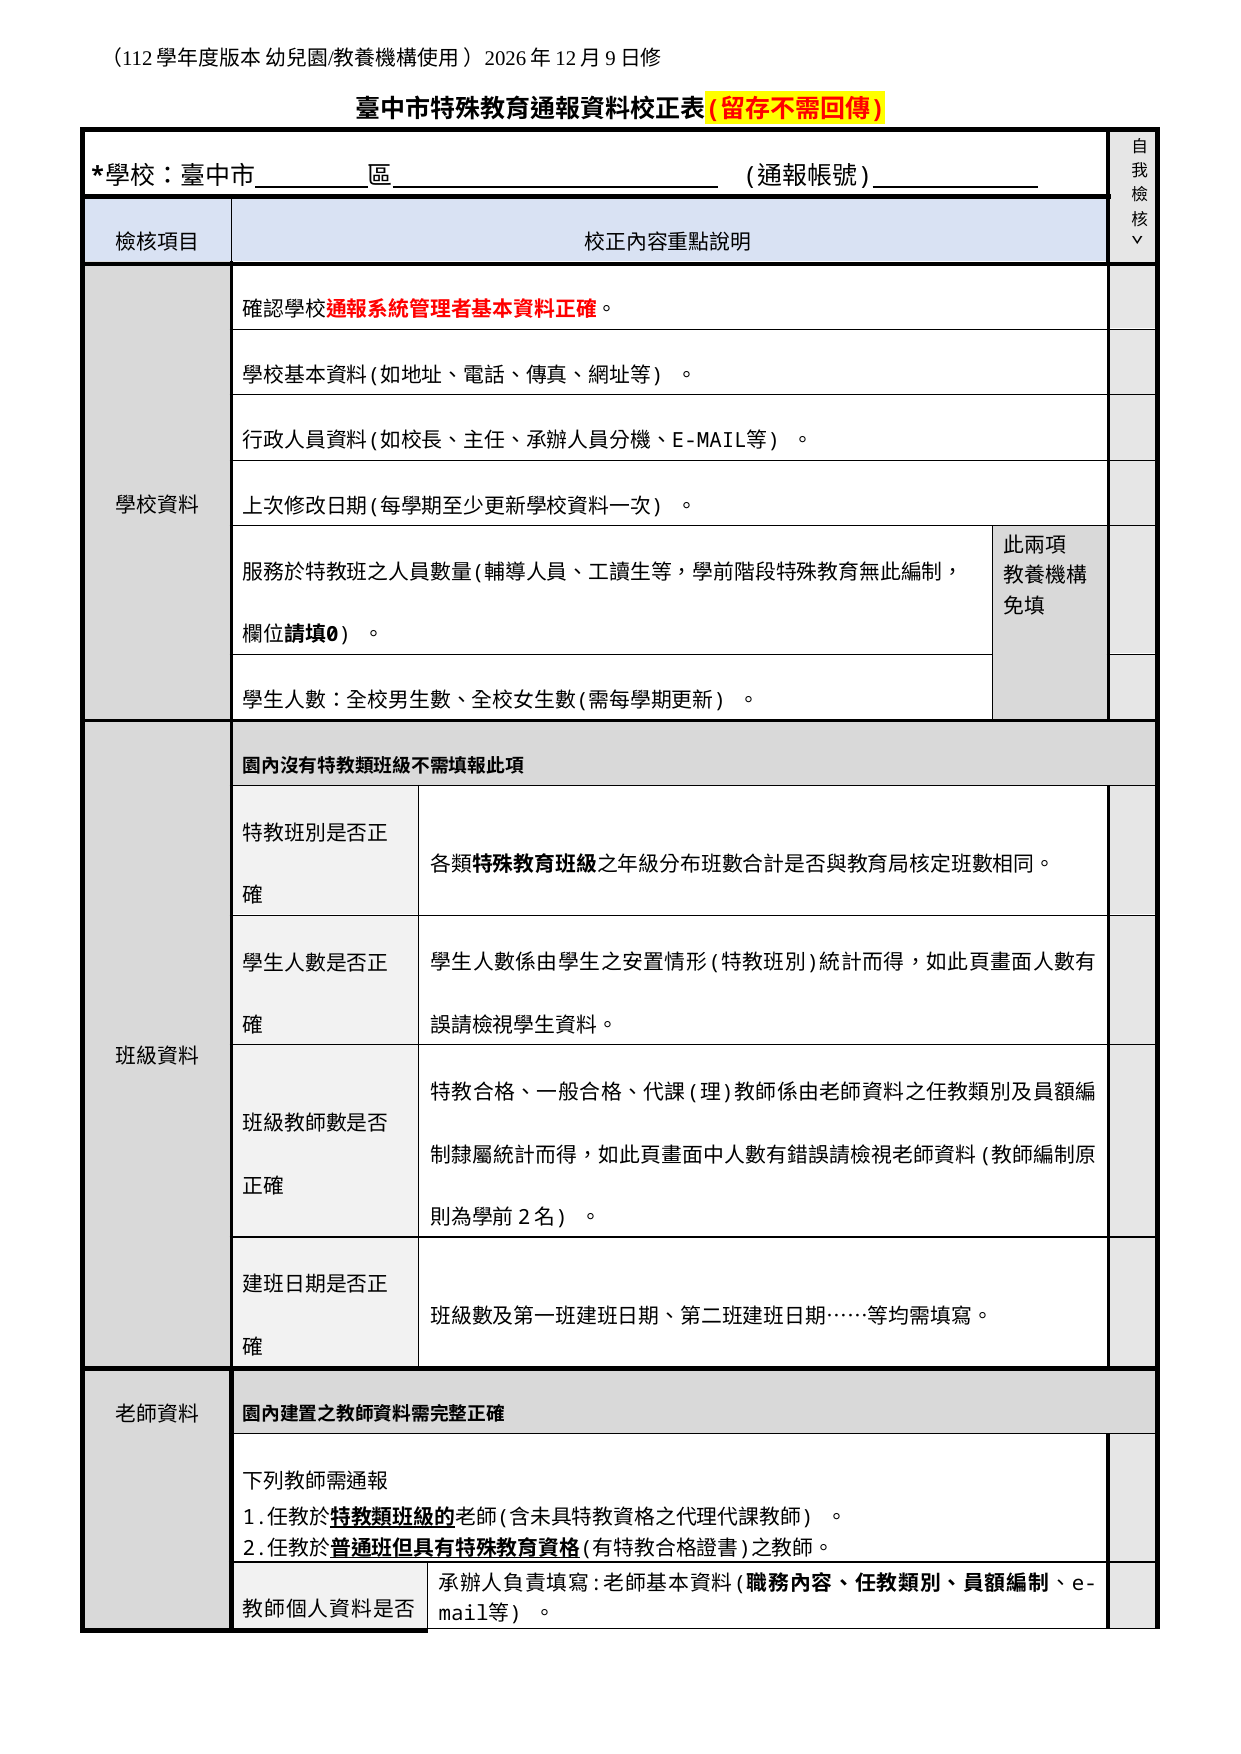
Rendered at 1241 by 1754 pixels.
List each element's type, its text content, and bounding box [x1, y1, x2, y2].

table_cell 下列教師需通報 1.任教於特教類班級的老師(含未具特教資格之代理代課教師) 。 2.任教於普通班但具有特殊教育資格(有特教合格證書)之教師。 [234, 1434, 1106, 1561]
table_cell 行政人員資料(如校長、主任、承辦人員分機、E-MAIL等) 。 [233, 395, 1107, 460]
table_cell 老師資料 [85, 1371, 229, 1628]
table_cell 班級教師數是否正確 [233, 1045, 418, 1236]
table_cell 特教合格、一般合格、代課(理)教師係由老師資料之任教類別及員額編制隸屬統計而得，如此頁畫面中人數有錯誤請檢視老師資料(教師編制原則為學前2名) 。 [419, 1045, 1107, 1236]
table_cell 教師個人資料是否 [234, 1563, 427, 1628]
table_cell 確認學校通報系統管理者基本資料正確。 [233, 266, 1107, 328]
table_cell 特教班別是否正確 [233, 786, 418, 914]
text 臺中市特殊教育通報資料校正表(留存不需回傳) [83, 33, 1157, 127]
table_cell [1110, 916, 1155, 1044]
table_cell 上次修改日期(每學期至少更新學校資料一次) 。 [233, 461, 1107, 525]
text （112學年度版本 幼兒園/教養機構使用 ）112年12月13日修 [101, 41, 1123, 71]
table_cell [1110, 395, 1155, 460]
table_cell [1110, 1238, 1155, 1366]
table_cell 服務於特教班之人員數量(輔導人員、工讀生等，學前階段特殊教育無此編制，欄位請填0) 。 [233, 526, 992, 653]
table_cell 承辦人負責填寫:老師基本資料(職務內容、任教類別、員額編制、e-mail等) 。 [428, 1563, 1106, 1628]
table_cell [1110, 526, 1155, 653]
table_cell 校正內容重點說明 [232, 199, 1106, 261]
table_cell 學生人數是否正確 [233, 916, 418, 1044]
table_header 自我檢核ˇ [1110, 132, 1155, 261]
table_cell 班級資料 [85, 722, 230, 1366]
table_cell [1110, 655, 1155, 719]
table_cell 各類特殊教育班級之年級分布班數合計是否與教育局核定班數相同。 [419, 786, 1107, 914]
table_cell [1110, 1045, 1155, 1236]
table_cell 班級數及第一班建班日期、第二班建班日期……等均需填寫。 [419, 1238, 1107, 1366]
table_cell 學生人數：全校男生數、全校女生數(需每學期更新) 。 [233, 655, 992, 719]
table_cell [1110, 1563, 1155, 1628]
table_cell 園內建置之教師資料需完整正確 [234, 1371, 1155, 1433]
table_cell [1110, 461, 1155, 525]
table_cell [1110, 1434, 1155, 1561]
table_cell 此兩項 教養機構免填 [993, 526, 1107, 719]
table_cell [1110, 786, 1155, 914]
table_cell 檢核項目 [85, 199, 231, 261]
table_cell 學生人數係由學生之安置情形(特教班別)統計而得，如此頁畫面人數有誤請檢視學生資料。 [419, 916, 1107, 1044]
table_cell 園內沒有特教類班級不需填報此項 [233, 722, 1155, 785]
table_cell [1110, 266, 1155, 328]
table_cell 學校基本資料(如地址、電話、傳真、網址等) 。 [233, 330, 1107, 394]
table_cell 建班日期是否正確 [233, 1238, 418, 1366]
table_header *學校：臺中市 區 (通報帳號) [85, 132, 1106, 194]
table_cell [1110, 330, 1155, 394]
table_cell 學校資料 [85, 266, 230, 719]
